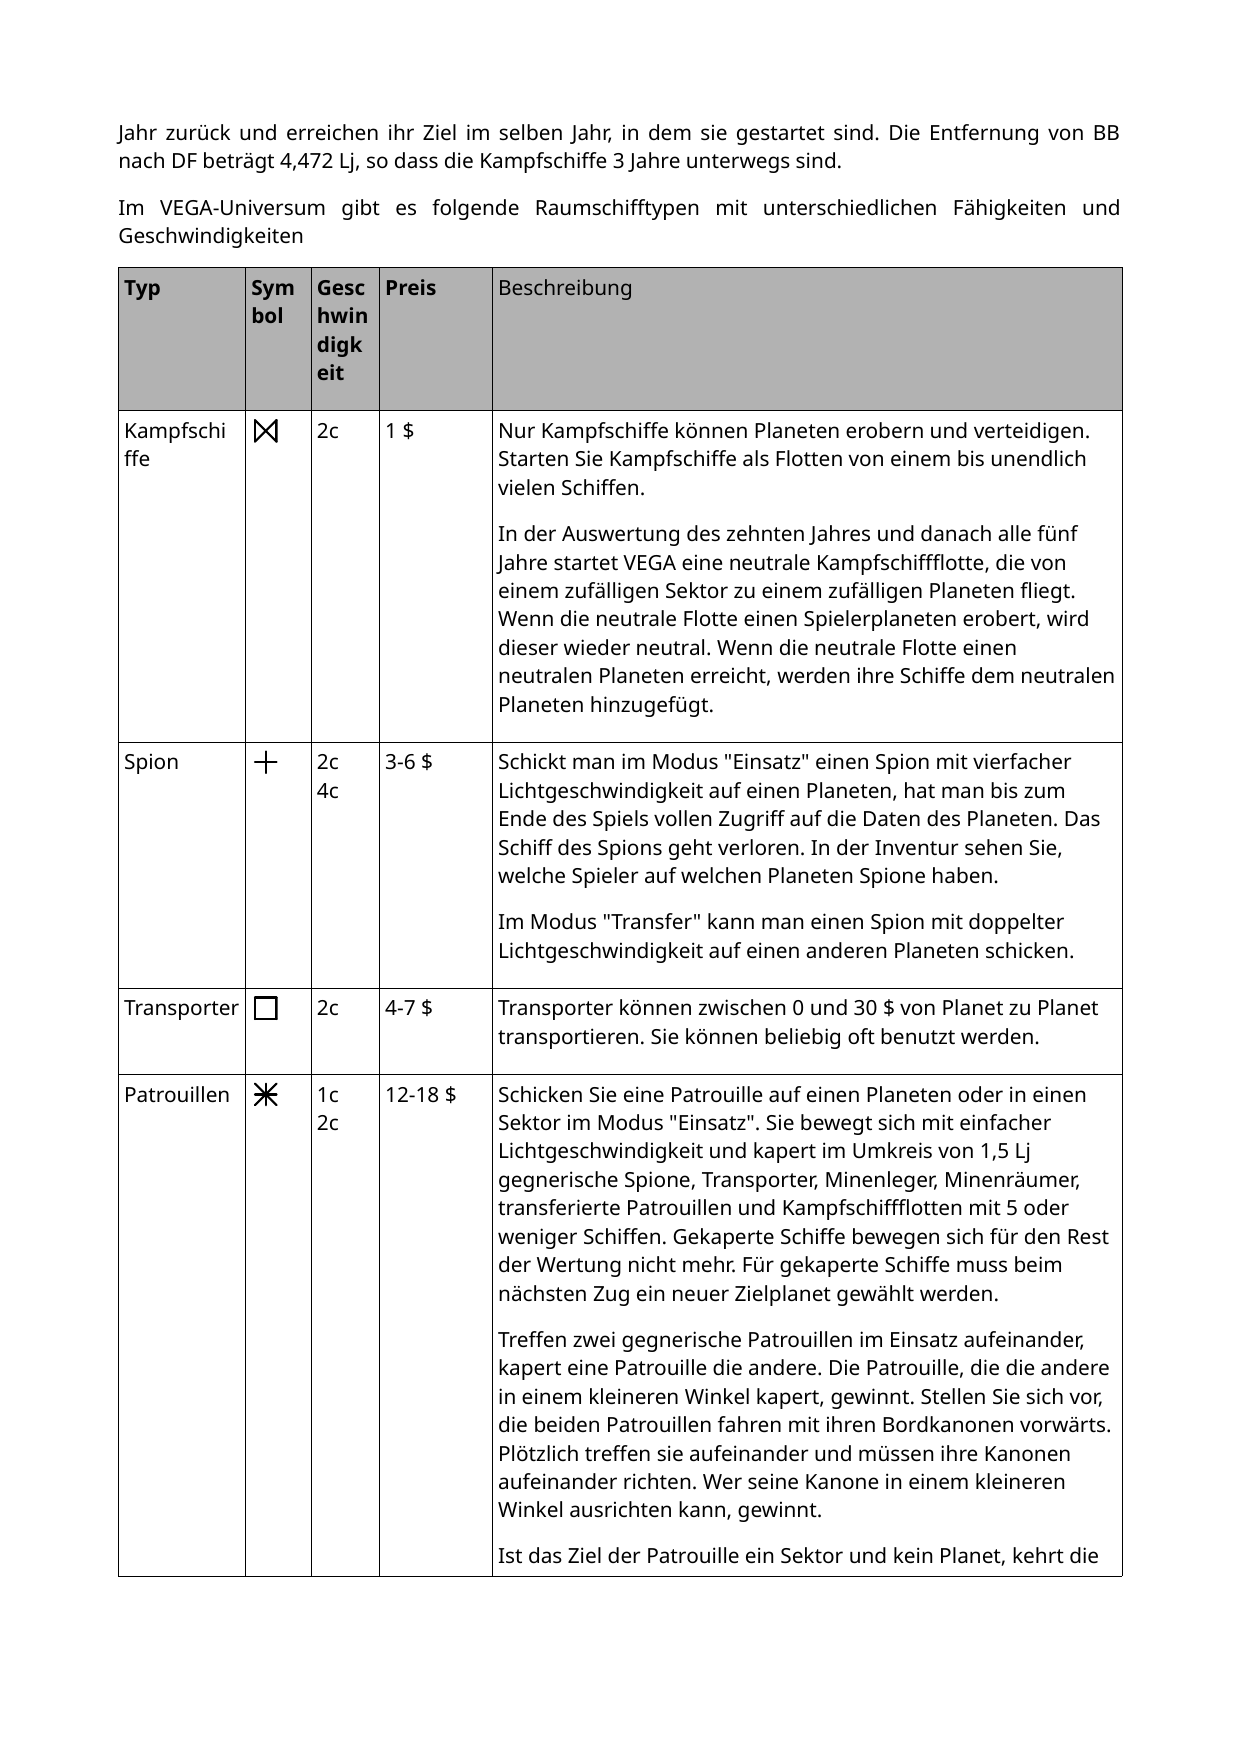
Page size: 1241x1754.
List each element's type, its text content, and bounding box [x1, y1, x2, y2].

table_cell Spion [119, 743, 245, 988]
table_header Geschwindigkeit [312, 268, 379, 410]
table_cell Transporter können zwischen 0 und 30 $ von Planet zu Planet transportieren. Sie können beliebig oft benutzt werden. [493, 989, 1122, 1074]
text Im VEGA-Universum gibt es folgende Raumschifftypen mit unterschiedlichen Fähigkeiten und Geschwindigkeiten [118, 193, 1122, 249]
table_cell [246, 411, 311, 742]
text Jahr zurück und erreichen ihr Ziel im selben Jahr, in dem sie gestartet sind. Die Entfernung von BB nach DF beträgt 4,472 Lj, so dass die Kampfschiffe 3 Jahre unterwegs sind. [118, 118, 1122, 175]
table_cell 3-6 $ [380, 743, 492, 988]
table_cell Kampfschiffe [119, 411, 245, 742]
table_cell [246, 989, 311, 1074]
table_cell [246, 743, 311, 988]
table_header Symbol [246, 268, 311, 410]
table_header Typ [119, 268, 245, 410]
table_cell [246, 1075, 311, 1576]
table_cell Schicken Sie eine Patrouille auf einen Planeten oder in einen Sektor im Modus "Einsatz". Sie bewegt sich mit einfacher Lichtgeschwindigkeit und kapert im Umkreis von 1,5 Lj gegnerische Spione, Transporter, Minenleger, Minenräumer, transferierte Patrouillen und Kampfschiffflotten mit 5 oder weniger Schiffen. Gekaperte Schiffe bewegen sich für den Rest der Wertung nicht mehr. Für gekaperte Schiffe muss beim nächsten Zug ein neuer Zielplanet gewählt werden. Treffen zwei gegnerische Patrouillen im Einsatz aufeinander, kapert eine Patrouille die andere. Die Patrouille, die die andere in einem kleineren Winkel kapert, gewinnt. Stellen Sie sich vor, die beiden Patrouillen fahren mit ihren Bordkanonen vorwärts. Plötzlich treffen sie aufeinander und müssen ihre Kanonen aufeinander richten. Wer seine Kanone in einem kleineren Winkel ausrichten kann, gewinnt. Ist das Ziel der Patrouille ein Sektor und kein Planet, kehrt die [493, 1075, 1122, 1576]
table_cell 4-7 $ [380, 989, 492, 1074]
table_cell 2c [312, 989, 379, 1074]
table_cell Patrouillen [119, 1075, 245, 1576]
table_cell 1c 2c [312, 1075, 379, 1576]
table_cell 2c [312, 411, 379, 742]
table_cell 2c 4c [312, 743, 379, 988]
table_header Preis [380, 268, 492, 410]
table_cell 1 $ [380, 411, 492, 742]
table_cell Transporter [119, 989, 245, 1074]
table_cell Schickt man im Modus "Einsatz" einen Spion mit vierfacher Lichtgeschwindigkeit auf einen Planeten, hat man bis zum Ende des Spiels vollen Zugriff auf die Daten des Planeten. Das Schiff des Spions geht verloren. In der Inventur sehen Sie, welche Spieler auf welchen Planeten Spione haben. Im Modus "Transfer" kann man einen Spion mit doppelter Lichtgeschwindigkeit auf einen anderen Planeten schicken. [493, 743, 1122, 988]
table_cell Nur Kampfschiffe können Planeten erobern und verteidigen. Starten Sie Kampfschiffe als Flotten von einem bis unendlich vielen Schiffen. In der Auswertung des zehnten Jahres und danach alle fünf Jahre startet VEGA eine neutrale Kampfschiffflotte, die von einem zufälligen Sektor zu einem zufälligen Planeten fliegt. Wenn die neutrale Flotte einen Spielerplaneten erobert, wird dieser wieder neutral. Wenn die neutrale Flotte einen neutralen Planeten erreicht, werden ihre Schiffe dem neutralen Planeten hinzugefügt. [493, 411, 1122, 742]
table_header Beschreibung [493, 268, 1122, 410]
table_cell 12-18 $ [380, 1075, 492, 1576]
